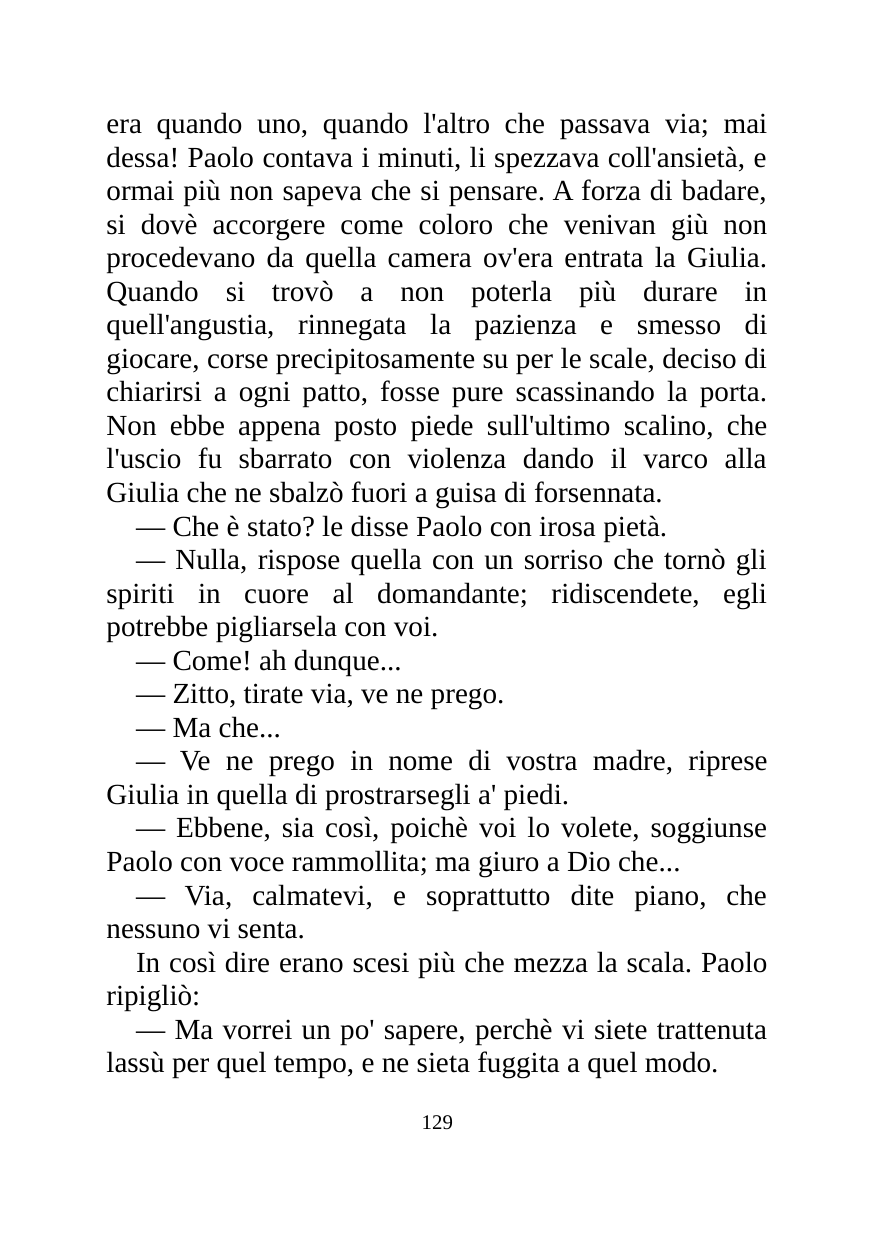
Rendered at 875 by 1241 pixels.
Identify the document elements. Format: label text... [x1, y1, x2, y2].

text — Via, calmatevi, e soprattutto dite piano, che nessuno vi senta. [106, 878, 768, 945]
text — Nulla, rispose quella con un sorriso che tornò gli spiriti in cuore al domandante; ridiscendete, egli potrebbe pigliarsela con voi. [106, 542, 768, 643]
text — Ebbene, sia così, poichè voi lo volete, soggiunse Paolo con voce rammollita; ma giuro a Dio che... [106, 811, 768, 878]
text — Zitto, tirate via, ve ne prego. [106, 676, 768, 710]
text — Che è stato? le disse Paolo con irosa pietà. [106, 509, 768, 542]
text — Ma che... [106, 710, 768, 743]
text — Ma vorrei un po' sapere, perchè vi siete trattenuta lassù per quel tempo, e ne sieta fuggita a quel modo. [106, 1012, 768, 1079]
text era quando uno, quando l'altro che passava via; mai dessa! Paolo contava i minuti, li spezzava coll'ansietà, e ormai più non sapeva che si pensare. A forza di badare, si dovè accorgere come coloro che venivan giù non procedevano da quella camera ov'era entrata la Giulia. Quando si trovò a non poterla più durare in quell'angustia, rinnegata la pazienza e smesso di giocare, corse precipitosamente su per le scale, deciso di chiarirsi a ogni patto, fosse pure scassinando la porta. Non ebbe appena posto piede sull'ultimo scalino, che l'uscio fu sbarrato con violenza dando il varco alla Giulia che ne sbalzò fuori a guisa di forsennata. [106, 106, 768, 509]
text — Come! ah dunque... [106, 643, 768, 676]
text In così dire erano scesi più che mezza la scala. Paolo ripigliò: [106, 945, 768, 1012]
text — Ve ne prego in nome di vostra madre, riprese Giulia in quella di prostrarsegli a' piedi. [106, 743, 768, 811]
